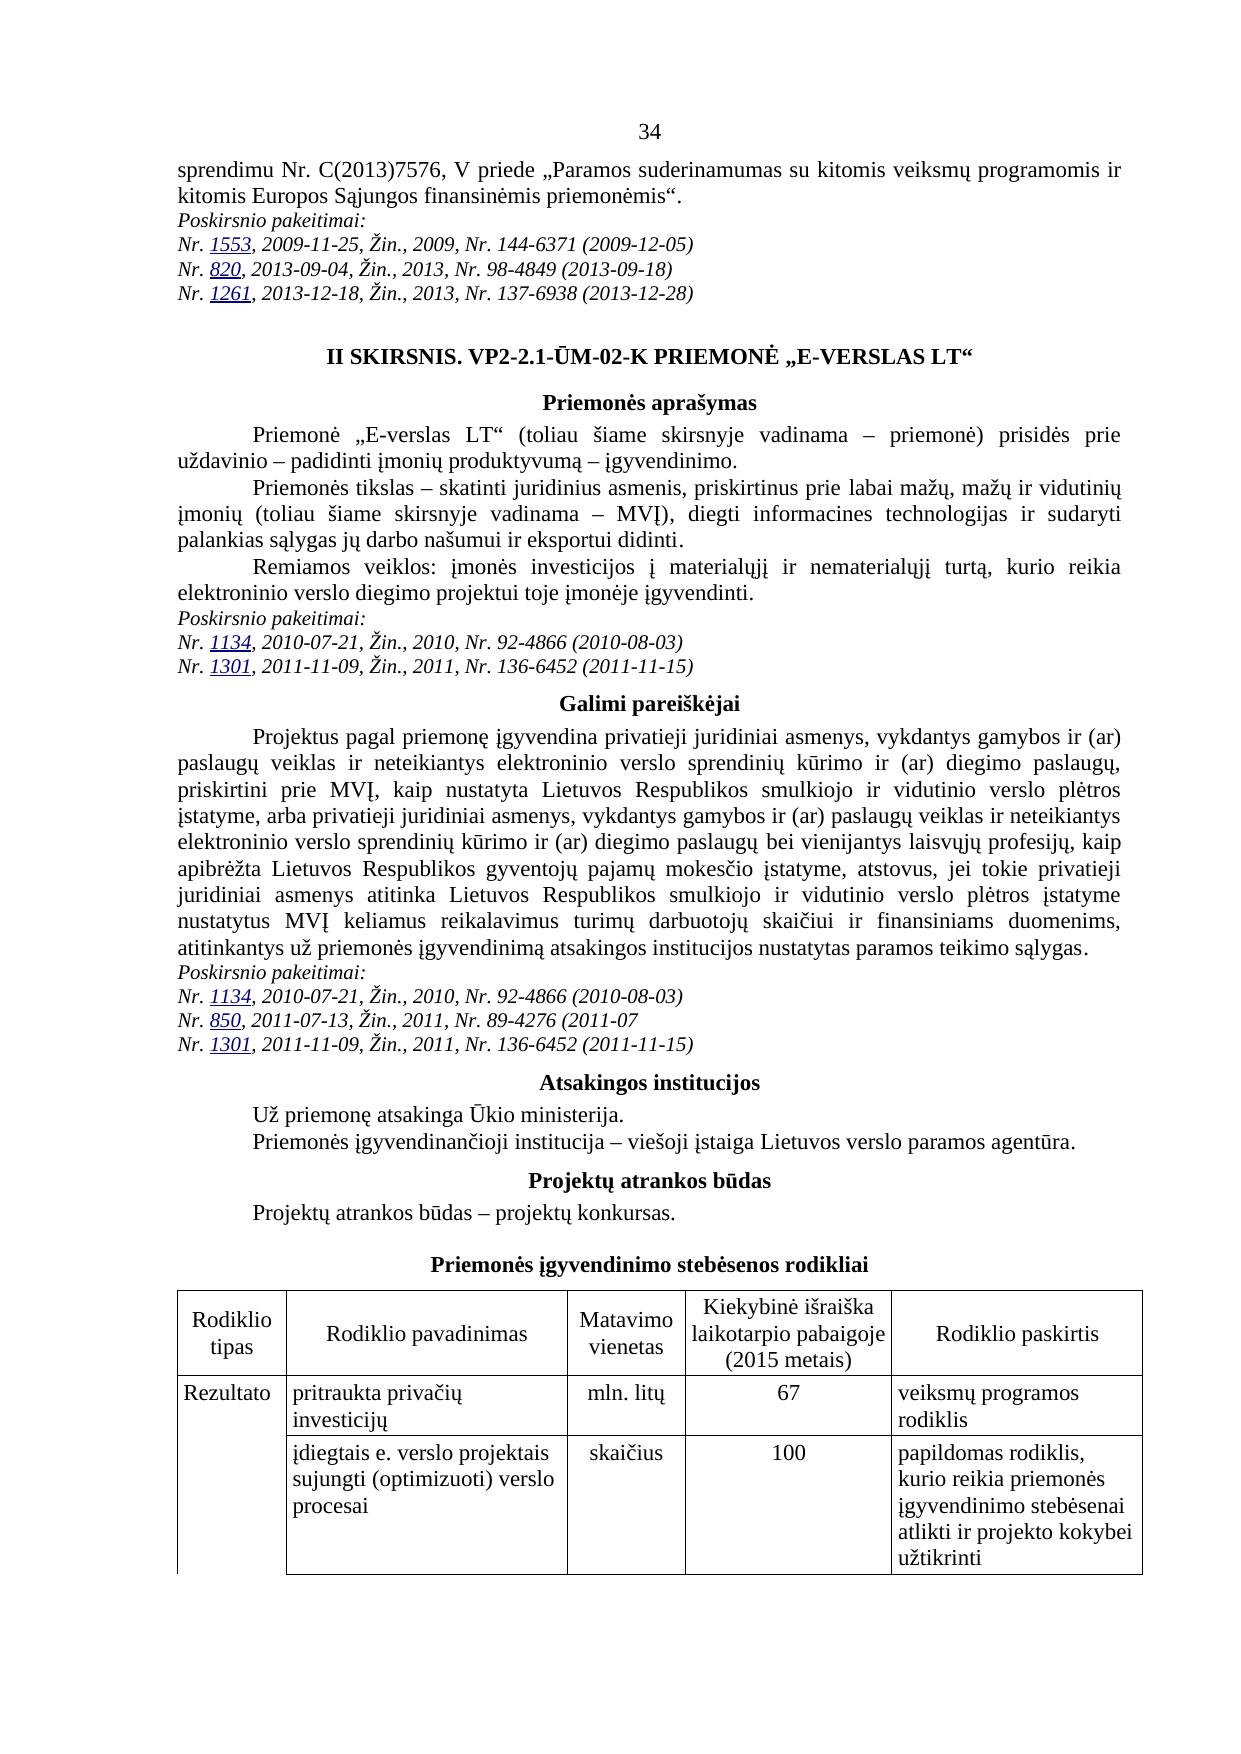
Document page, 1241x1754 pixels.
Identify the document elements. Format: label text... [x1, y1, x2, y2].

text Poskirsnio pakeitimai: [177, 606, 1122, 630]
text Poskirsnio pakeitimai: [177, 208, 1122, 232]
table_header Rodiklio pavadinimas [287, 1291, 567, 1375]
table_header Matavimo vienetas [568, 1291, 685, 1375]
text Nr. 1261, 2013-12-18, Žin., 2013, Nr. 137-6938 (2013-12-28) [177, 281, 1122, 304]
table_cell skaičius [568, 1436, 685, 1574]
text Nr. 850, 2011-07-13, Žin., 2011, Nr. 89-4276 (2011-07 [177, 1008, 1122, 1032]
text Priemonės tikslas – skatinti juridinius asmenis, priskirtinus prie labai mažų, mažų ir vidutinių įmonių (toliau šiame skirsnyje vadinama – MVĮ), diegti informacines technologijas ir sudaryti palankias sąlygas jų darbo našumui ir eksportui didinti. [177, 474, 1122, 553]
table_cell papildomas rodiklis, kurio reikia priemonės įgyvendinimo stebėsenai atlikti ir projekto kokybei užtikrinti [892, 1436, 1142, 1574]
text Už priemonę atsakinga Ūkio ministerija. [177, 1101, 1122, 1128]
text Projektus pagal priemonę įgyvendina privatieji juridiniai asmenys, vykdantys gamybos ir (ar) paslaugų veiklas ir neteikiantys elektroninio verslo sprendinių kūrimo ir (ar) diegimo paslaugų, priskirtini prie MVĮ, kaip nustatyta Lietuvos Respublikos smulkiojo ir vidutinio verslo plėtros įstatyme, arba privatieji juridiniai asmenys, vykdantys gamybos ir (ar) paslaugų veiklas ir neteikiantys elektroninio verslo sprendinių kūrimo ir (ar) diegimo paslaugų bei vienijantys laisvųjų profesijų, kaip apibrėžta Lietuvos Respublikos gyventojų pajamų mokesčio įstatyme, atstovus, jei tokie privatieji juridiniai asmenys atitinka Lietuvos Respublikos smulkiojo ir vidutinio verslo plėtros įstatyme nustatytus MVĮ keliamus reikalavimus turimų darbuotojų skaičiui ir finansiniams duomenims, atitinkantys už priemonės įgyvendinimą atsakingos institucijos nustatytas paramos teikimo sąlygas. [177, 723, 1122, 960]
text Remiamos veiklos: įmonės investicijos į materialųjį ir nematerialųjį turtą, kurio reikia elektroninio verslo diegimo projektui toje įmonėje įgyvendinti. [177, 553, 1122, 606]
text Poskirsnio pakeitimai: [177, 960, 1122, 984]
table_cell mln. litų [568, 1376, 685, 1435]
text Priemonės įgyvendinančioji institucija – viešoji įstaiga Lietuvos verslo paramos agentūra. [177, 1128, 1122, 1154]
text Nr. 1134, 2010-07-21, Žin., 2010, Nr. 92-4866 (2010-08-03) [177, 984, 1122, 1008]
table_header Rodiklio tipas [178, 1291, 286, 1375]
text Nr. 1301, 2011-11-09, Žin., 2011, Nr. 136-6452 (2011-11-15) [177, 1032, 1122, 1056]
table_cell veiksmų programos rodiklis [892, 1376, 1142, 1435]
table_cell įdiegtais e. verslo projektais sujungti (optimizuoti) verslo procesai [287, 1436, 567, 1574]
subtitle II SKIRSNIS. VP2-2.1-ŪM-02-K priemonė „E-VERSLAS LT“ [177, 343, 1122, 370]
text Atsakingos institucijos [177, 1069, 1122, 1095]
text Projektų atrankos būdas [177, 1167, 1122, 1193]
text Projektų atrankos būdas – projektų konkursas. [177, 1199, 1122, 1226]
text Nr. 820, 2013-09-04, Žin., 2013, Nr. 98-4849 (2013-09-18) [177, 256, 1122, 281]
text Nr. 1553, 2009-11-25, Žin., 2009, Nr. 144-6371 (2009-12-05) [177, 232, 1122, 256]
table_header Kiekybinė išraiška laikotarpio pabaigoje (2015 metais) [686, 1291, 891, 1375]
table_cell Rezultato [178, 1376, 286, 1574]
text Nr. 1301, 2011-11-09, Žin., 2011, Nr. 136-6452 (2011-11-15) [177, 654, 1122, 678]
text Galimi pareiškėjai [177, 690, 1122, 717]
table_cell 67 [686, 1376, 891, 1435]
text Priemonė „E-verslas LT“ (toliau šiame skirsnyje vadinama – priemonė) prisidės prie uždavinio – padidinti įmonių produktyvumą – įgyvendinimo. [177, 421, 1122, 474]
text Nr. 1134, 2010-07-21, Žin., 2010, Nr. 92-4866 (2010-08-03) [177, 630, 1122, 654]
text sprendimu Nr. C(2013)7576, V priede „Paramos suderinamumas su kitomis veiksmų programomis ir kitomis Europos Sąjungos finansinėmis priemonėmis“. [177, 156, 1122, 208]
text Priemonės aprašymas [177, 388, 1122, 415]
table_cell pritraukta privačių investicijų [287, 1376, 567, 1435]
text Priemonės įgyvendinimo stebėsenos rodikliai [177, 1251, 1122, 1277]
table_cell 100 [686, 1436, 891, 1574]
table_header Rodiklio paskirtis [892, 1291, 1142, 1375]
